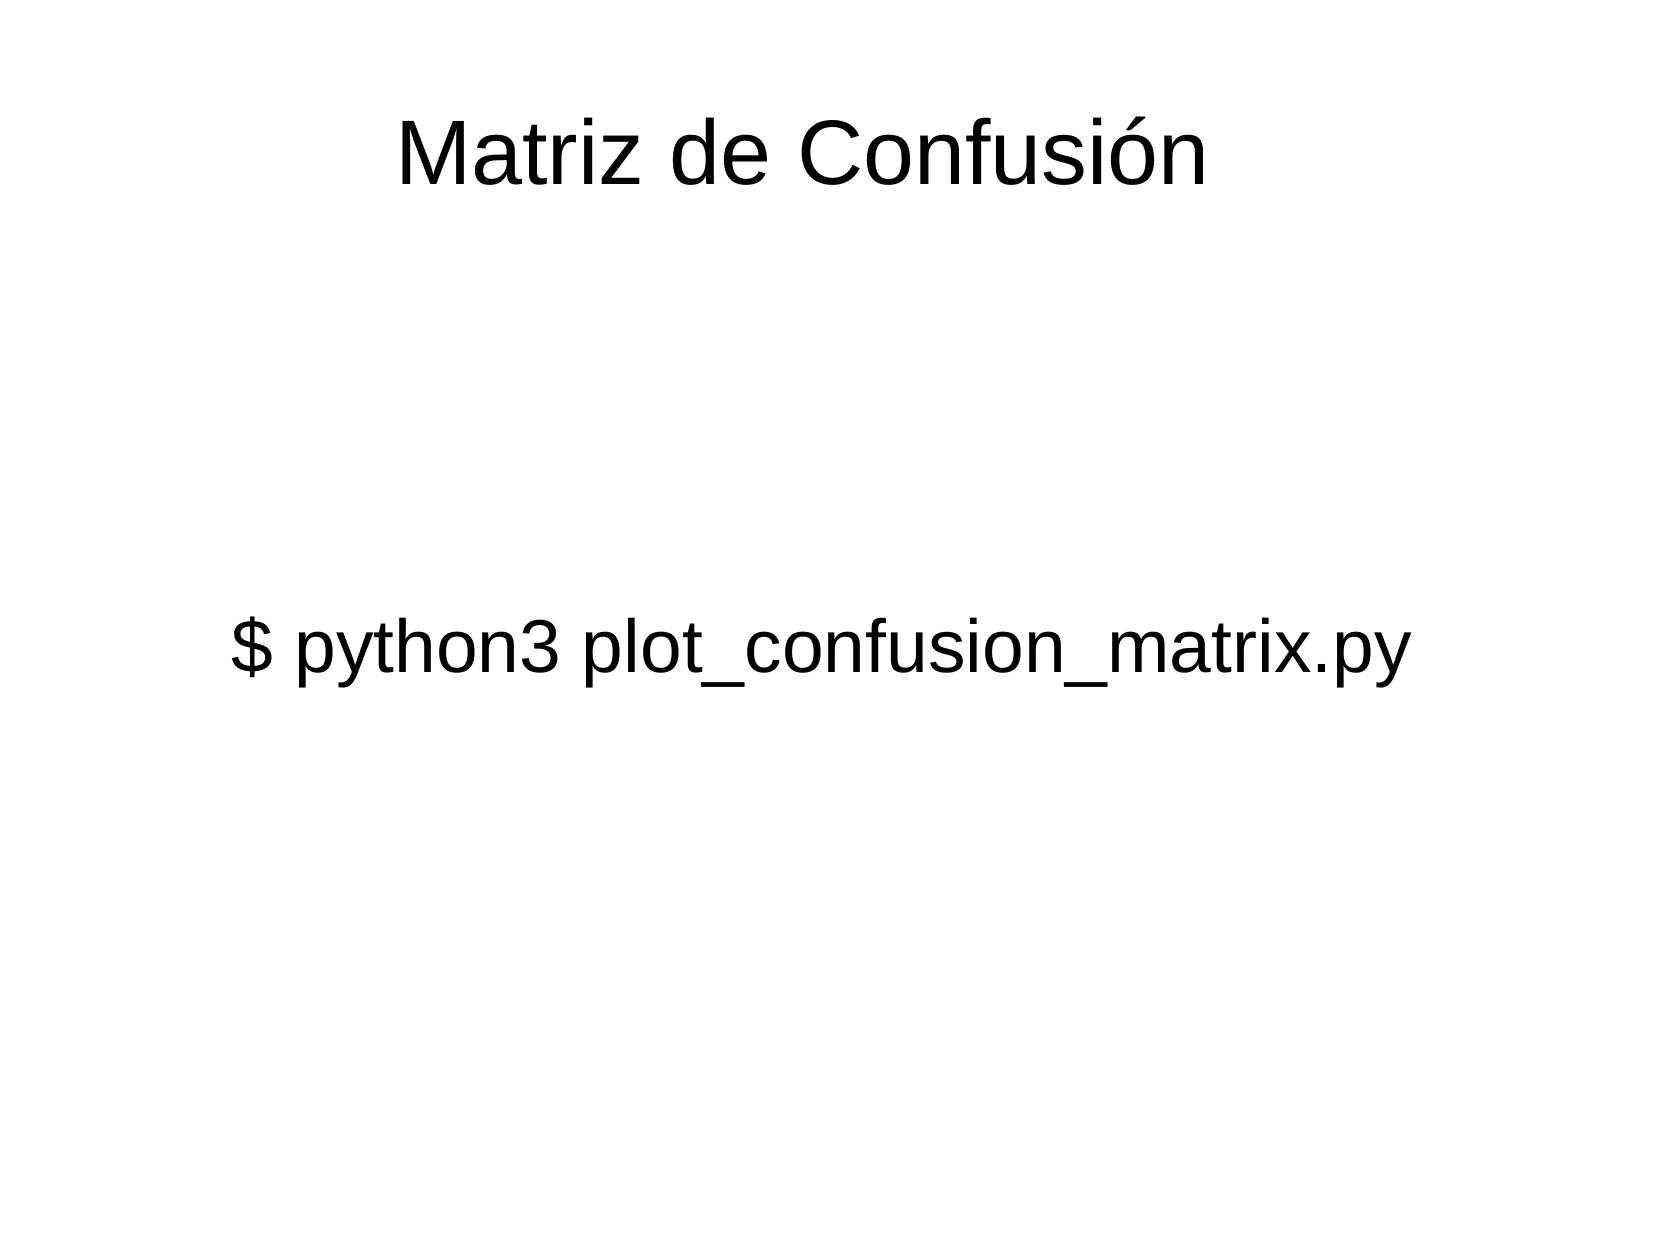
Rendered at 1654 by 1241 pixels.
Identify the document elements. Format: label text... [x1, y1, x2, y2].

title Matriz de Confusión [59, 49, 1548, 257]
text_box $ python3 plot_confusion_matrix.py [200, 401, 1477, 696]
text_box [224, 520, 1524, 956]
